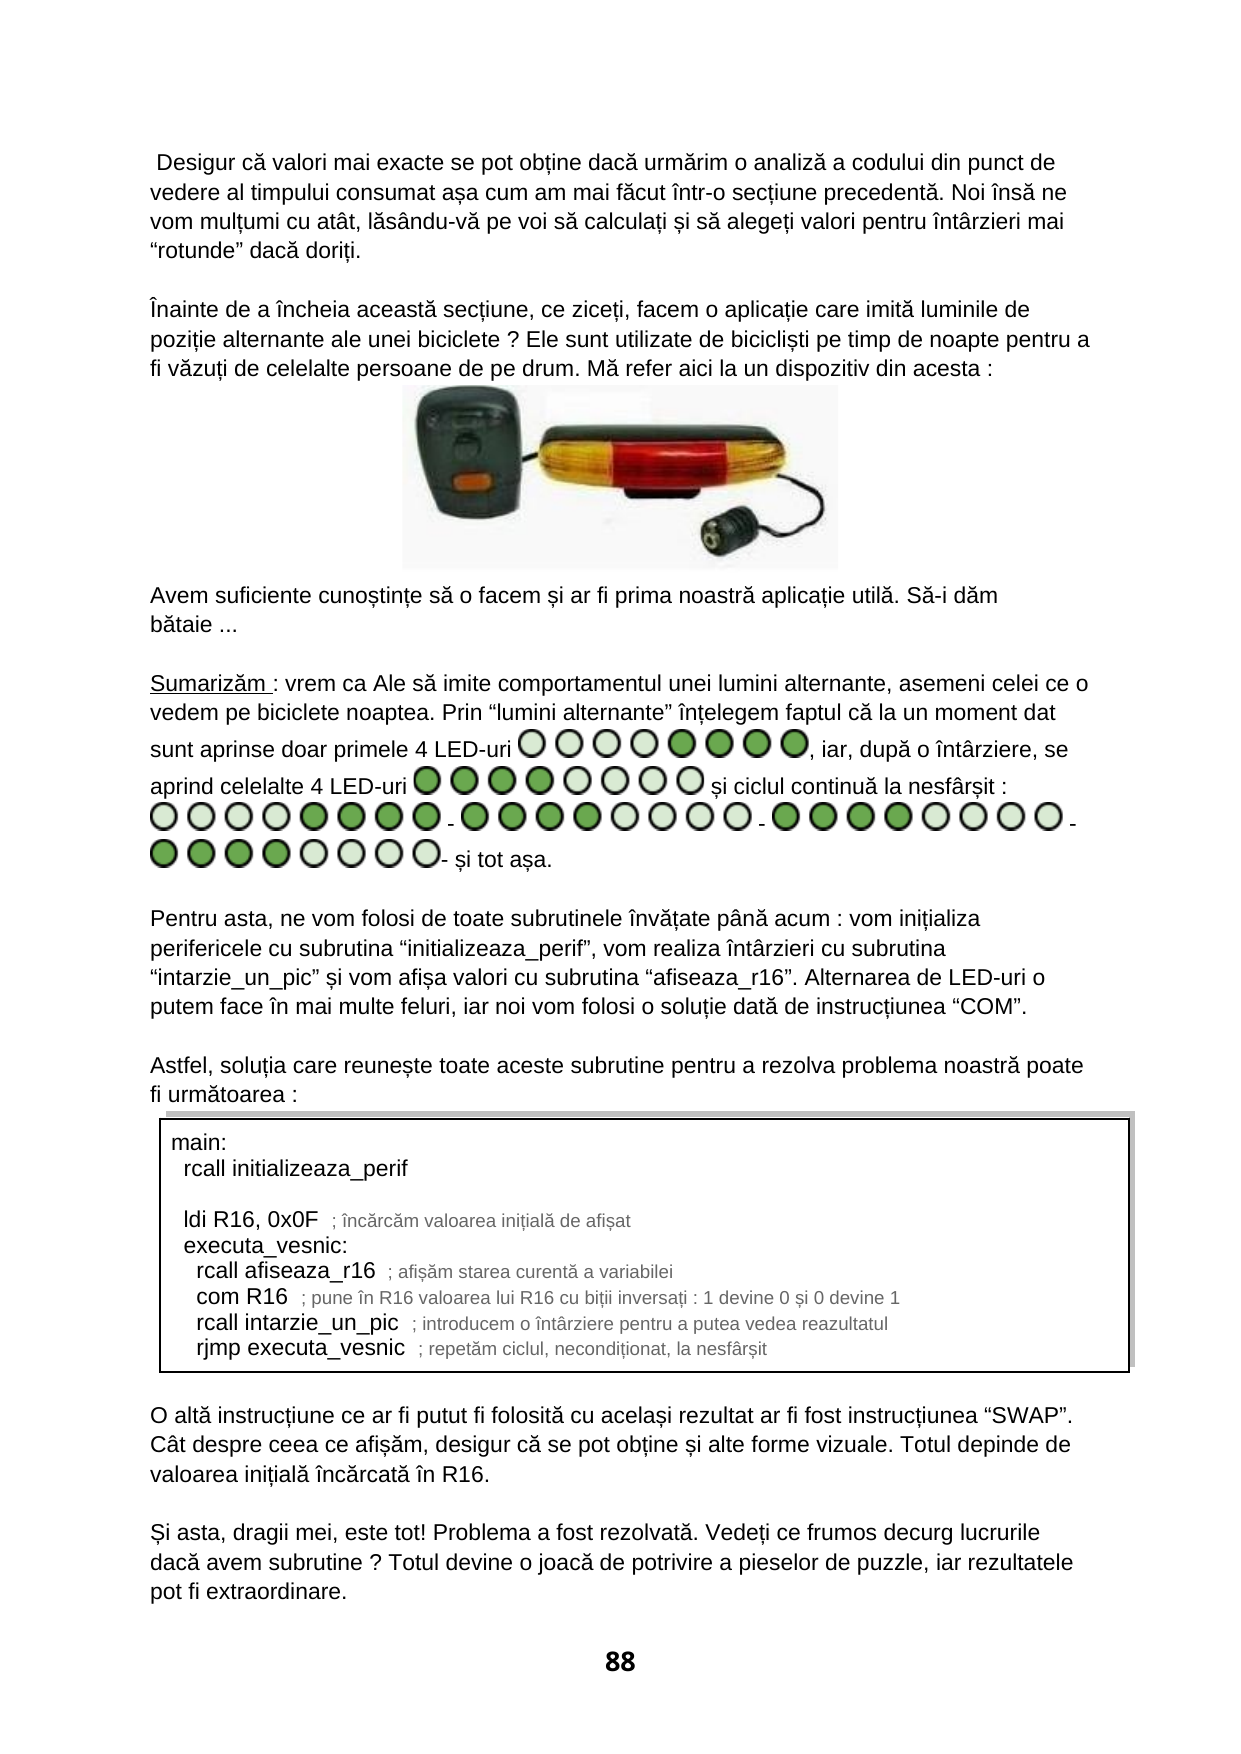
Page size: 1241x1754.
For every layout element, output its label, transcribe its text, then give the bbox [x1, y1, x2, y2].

text Desigur că valori mai exacte se pot obține dacă urmărim o analiză a codului din punct de vedere al timpului consumat așa cum am mai făcut într-o secțiune precedentă. Noi însă ne vom mulțumi cu atât, lăsându-vă pe voi să calculați și să alegeți valori pentru întârzieri mai “rotunde” dacă doriți. [150, 150, 1091, 264]
text Sumarizăm : vrem ca Ale să imite comportamentul unei lumini alternante, asemeni celei ce o vedem pe biciclete noaptea. Prin “lumini alternante” înțelegem faptul că la un moment dat sunt aprinse doar primele 4 LED-uri , iar, după o întârziere, se aprind celelalte 4 LED-uri și ciclul continuă la nesfârșit : - - - - și tot așa. [150, 671, 1091, 873]
text Și asta, dragii mei, este tot! Problema a fost rezolvată. Vedeți ce frumos decurg lucrurile dacă avem subrutine ? Totul devine o joacă de potrivire a pieselor de puzzle, iar rezultatele pot fi extraordinare. [150, 1520, 1091, 1604]
table_header main: rcall initializeaza_perif ldi R16, 0x0F ; încărcăm valoarea inițială de afișat executa_vesnic: rcall afiseaza_r16 ; afișăm starea curentă a variabilei com R16 ; pune în R16 valoarea lui R16 cu biții inversați : 1 devine 0 și 0 devine 1 rcall intarzie_un_pic ; introducem o întârziere pentru a putea vedea reazultatul rjmp executa_vesnic ; repetăm ciclul, necondiționat, la nesfârșit [161, 1120, 1128, 1371]
picture [150, 802, 441, 831]
text Pentru asta, ne vom folosi de toate subrutinele învățate până acum : vom inițializa perifericele cu subrutina “initializeaza_perif”, vom realiza întârzieri cu subrutina “intarzie_un_pic” și vom afișa valori cu subrutina “afiseaza_r16”. Alternarea de LED-uri o putem face în mai multe feluri, iar noi vom folosi o soluție dată de instrucțiunea “COM”. [150, 906, 1091, 1019]
picture [518, 729, 809, 758]
picture [413, 766, 705, 795]
picture [461, 802, 752, 831]
picture [402, 385, 839, 579]
text Avem suficiente cunoștințe să o facem și ar fi prima noastră aplicație utilă. Să-i dăm bătaie ... [150, 579, 1091, 637]
text Înainte de a încheia această secțiune, ce ziceți, facem o aplicație care imită luminile de poziție alternante ale unei biciclete ? Ele sunt utilizate de bicicliști pe timp de noapte pentru a fi văzuți de celelalte persoane de pe drum. Mă refer aici la un dispozitiv din acesta : [150, 297, 1091, 381]
picture [150, 839, 441, 868]
text Astfel, soluția care reunește toate aceste subrutine pentru a rezolva problema noastră poate fi următoarea : [150, 1053, 1091, 1108]
picture [772, 802, 1063, 831]
text Cât despre ceea ce afișăm, desigur că se pot obține și alte forme vizuale. Totul depinde de valoarea inițială încărcată în R16. [150, 1432, 1091, 1487]
text O altă instrucțiune ce ar fi putut fi folosită cu același rezultat ar fi fost instrucțiunea “SWAP”. [150, 1402, 1091, 1428]
